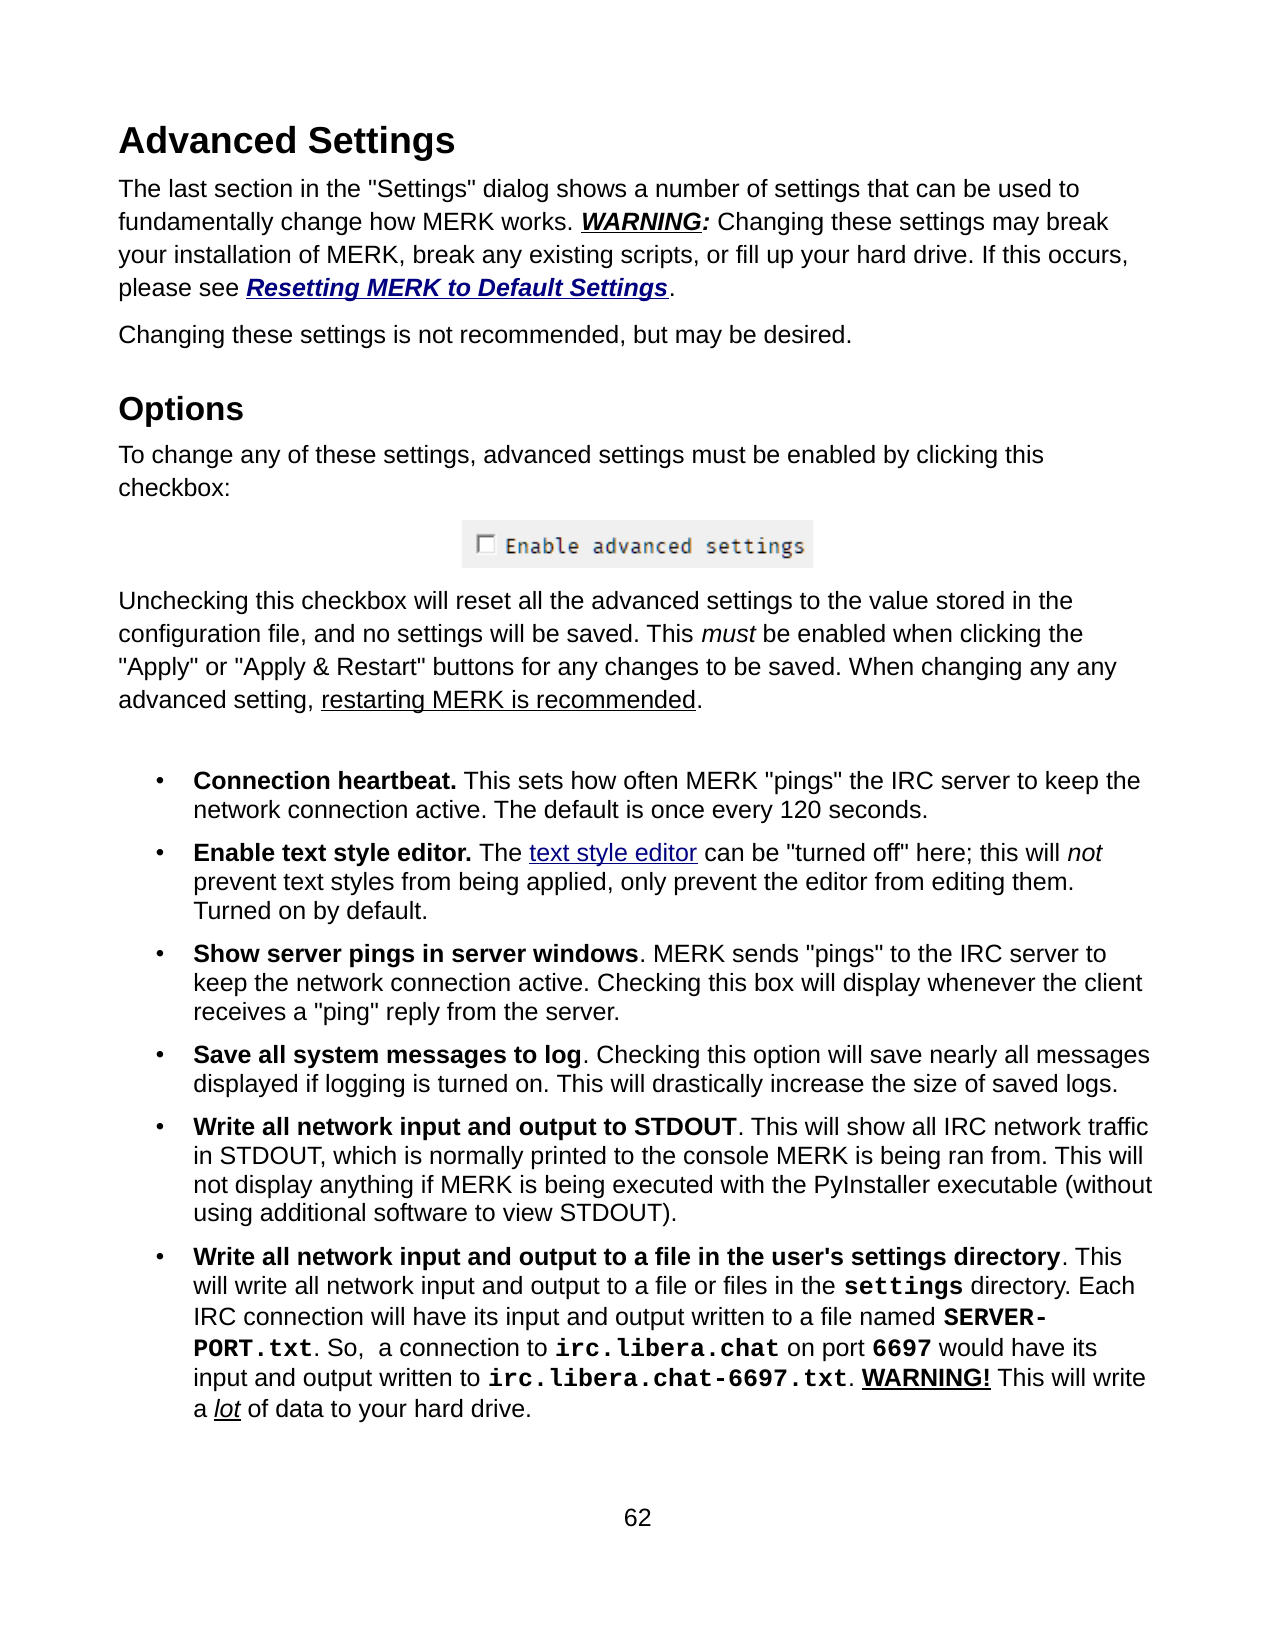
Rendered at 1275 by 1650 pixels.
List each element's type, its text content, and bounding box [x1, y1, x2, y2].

subtitle Advanced Settings [118, 118, 1157, 161]
list Enable text style editor. The text style editor can be "turned off" here; this will not prevent text styles from being applied, only prevent the editor from editing them. Turned on by default. [156, 838, 1157, 924]
list Write all network input and output to STDOUT. This will show all IRC network traffic in STDOUT, which is normally printed to the console MERK is being ran from. This will not display anything if MERK is being executed with the PyInstaller executable (without using additional software to view STDOUT). [156, 1112, 1157, 1227]
list Connection heartbeat. This sets how often MERK "pings" the IRC server to keep the network connection active. The default is once every 120 seconds. [156, 766, 1157, 823]
list Show server pings in server windows. MERK sends "pings" to the IRC server to keep the network connection active. Checking this box will display whenever the client receives a "ping" reply from the server. [156, 939, 1157, 1025]
list Write all network input and output to a file in the user's settings directory. This will write all network input and output to a file or files in the settings directory. Each IRC connection will have its input and output written to a file named SERVER-PORT.txt. So, a connection to irc.libera.chat on port 6697 would have its input and output written to irc.libera.chat-6697.txt. WARNING! This will write a lot of data to your hard drive. [156, 1242, 1157, 1423]
list Save all system messages to log. Checking this option will save nearly all messages displayed if logging is turned on. This will drastically increase the size of saved logs. [156, 1040, 1157, 1097]
text To change any of these settings, advanced settings must be enabled by clicking this checkbox: [118, 440, 1157, 502]
picture [461, 520, 814, 568]
text The last section in the "Settings" dialog shows a number of settings that can be used to fundamentally change how MERK works. WARNING: Changing these settings may break your installation of MERK, break any existing scripts, or fill up your hard drive. If this occurs, please see Resetting MERK to Default Settings. [118, 174, 1157, 302]
text Changing these settings is not recommended, but may be desired. [118, 320, 1157, 349]
subtitle Options [118, 389, 1157, 427]
text Unchecking this checkbox will reset all the advanced settings to the value stored in the configuration file, and no settings will be saved. This must be enabled when clicking the "Apply" or "Apply & Restart" buttons for any changes to be saved. When changing any any advanced setting, restarting MERK is recommended. [118, 586, 1157, 747]
